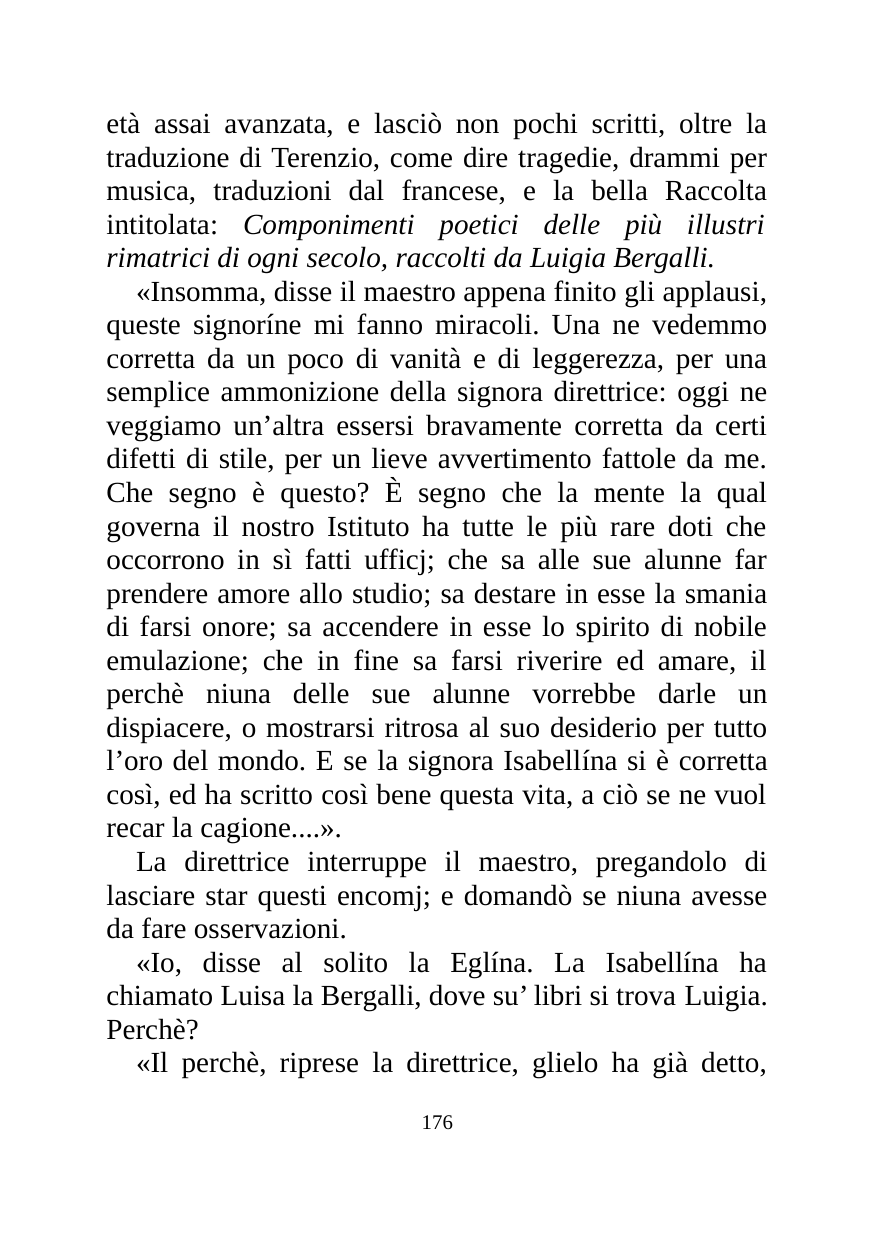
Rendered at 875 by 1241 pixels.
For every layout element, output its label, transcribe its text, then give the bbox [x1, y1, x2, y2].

text età assai avanzata, e lasciò non pochi scritti, oltre la traduzione di Terenzio, come dire tragedie, drammi per musica, traduzioni dal francese, e la bella Raccolta intitolata: Componimenti poetici delle più illustri rimatrici di ogni secolo, raccolti da Luigia Bergalli. [106, 106, 768, 274]
text «Io, disse al solito la Eglína. La Isabellína ha chiamato Luisa la Bergalli, dove su’ libri si trova Luigia. Perchè? [106, 945, 768, 1045]
text La direttrice interruppe il maestro, pregandolo di lasciare star questi encomj; e domandò se niuna avesse da fare osservazioni. [106, 844, 768, 945]
text «Insomma, disse il maestro appena finito gli applausi, queste signoríne mi fanno miracoli. Una ne vedemmo corretta da un poco di vanità e di leggerezza, per una semplice ammonizione della signora direttrice: oggi ne veggiamo un’altra essersi bravamente corretta da certi difetti di stile, per un lieve avvertimento fattole da me. Che segno è questo? È segno che la mente la qual governa il nostro Istituto ha tutte le più rare doti che occorrono in sì fatti ufficj; che sa alle sue alunne far prendere amore allo studio; sa destare in esse la smania di farsi onore; sa accendere in esse lo spirito di nobile emulazione; che in fine sa farsi riverire ed amare, il perchè niuna delle sue alunne vorrebbe darle un dispiacere, o mostrarsi ritrosa al suo desiderio per tutto l’oro del mondo. E se la signora Isabellína si è corretta così, ed ha scritto così bene questa vita, a ciò se ne vuol recar la cagione....». [106, 274, 768, 844]
text «Il perchè, riprese la direttrice, glielo ha già detto, [106, 1045, 768, 1079]
